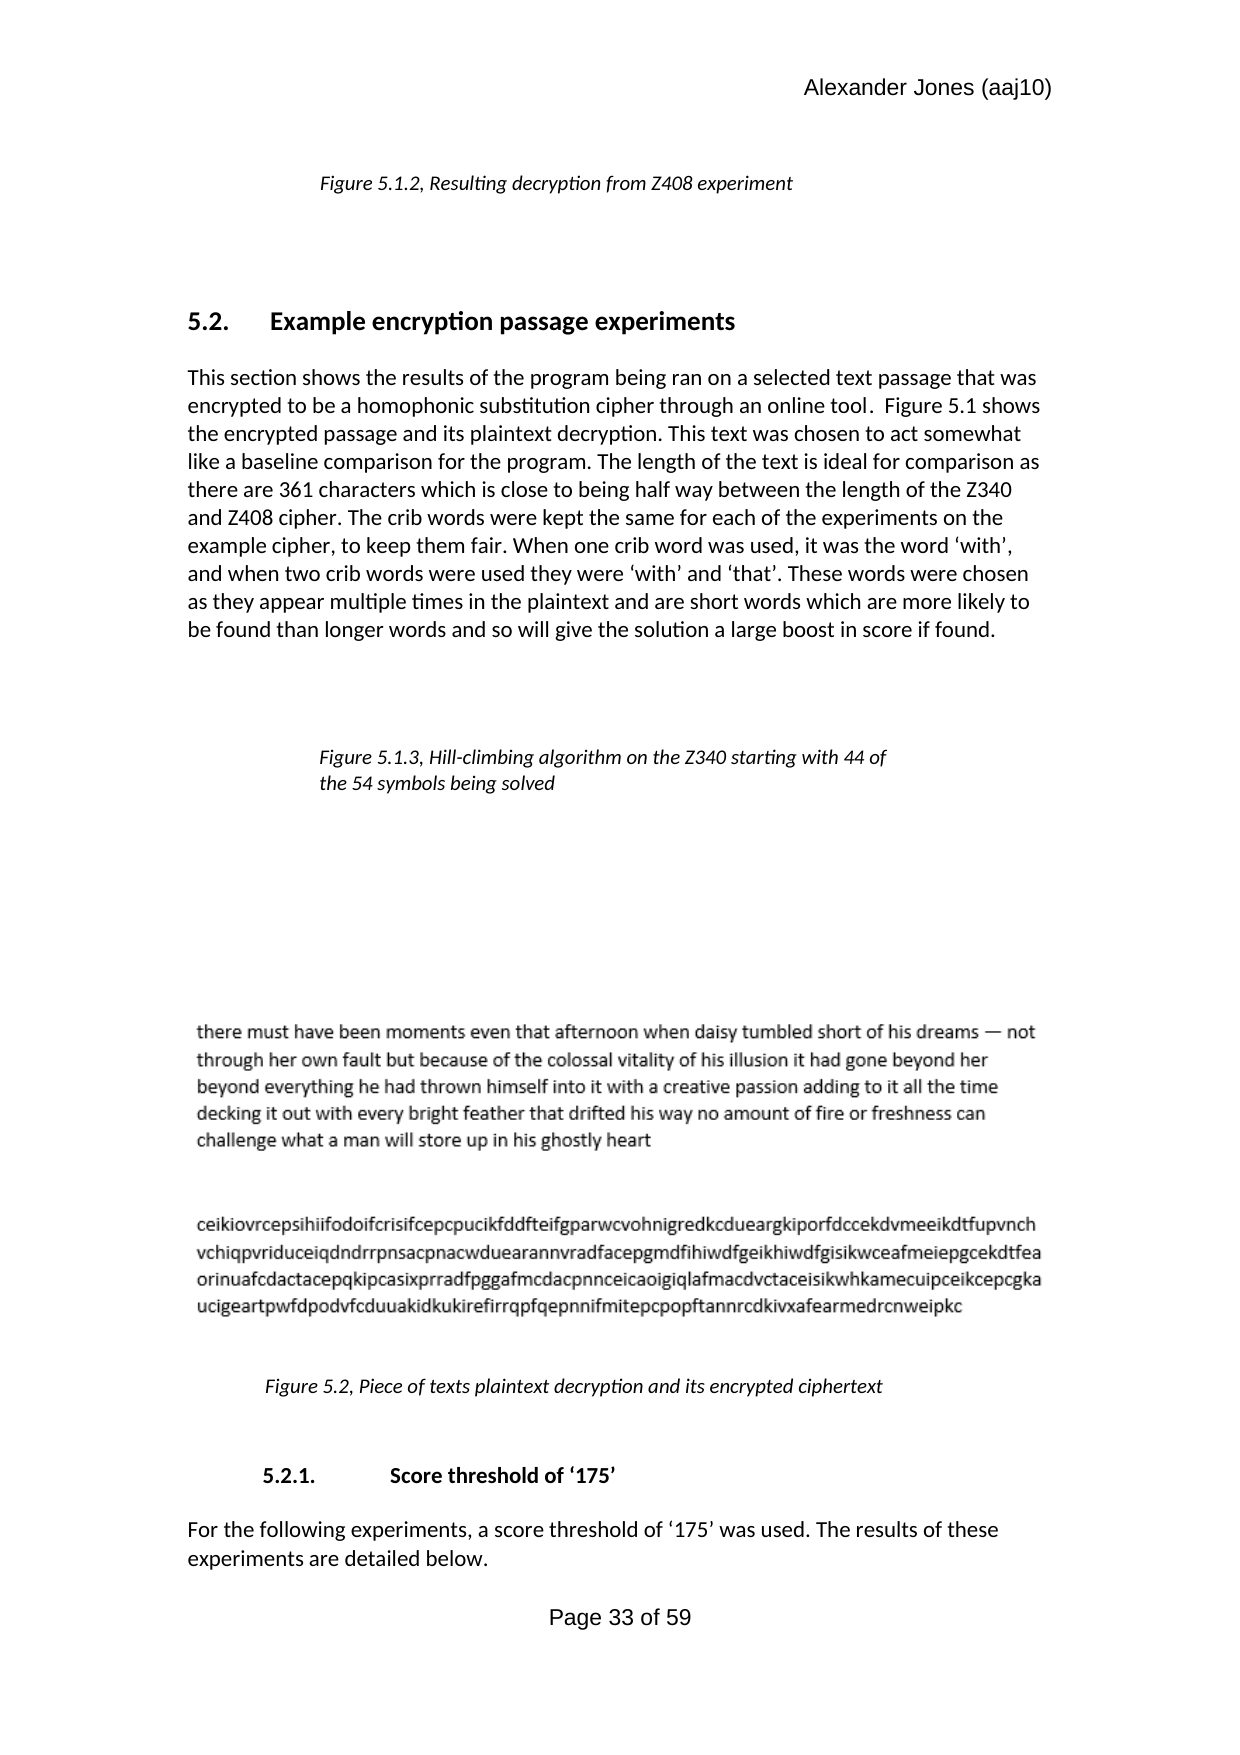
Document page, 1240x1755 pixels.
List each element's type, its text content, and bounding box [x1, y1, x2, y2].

text Figure 5.1.3, Hill-climbing algorithm on the Z340 starting with 44 of the 54 symbols being solved [319, 744, 908, 795]
text Figure 5.1.2, Resulting decryption from Z408 experiment [320, 170, 908, 195]
text Figure 5.2, Piece of texts plaintext decryption and its encrypted ciphertext [265, 1373, 987, 1398]
text For the following experiments, a score threshold of ‘175’ was used. The results of these experiments are detailed below. [187, 1516, 1052, 1572]
text This section shows the results of the program being ran on a selected text passage that was encrypted to be a homophonic substitution cipher through an online tool. Figure 5.1 shows the encrypted passage and its plaintext decryption. This text was chosen to act somewhat like a baseline comparison for the program. The length of the text is ideal for comparison as there are 361 characters which is close to being half way between the length of the Z340 and Z408 cipher. The crib words were kept the same for each of the experiments on the example cipher, to keep them fair. When one crib word was used, it was the word ‘with’, and when two crib words were used they were ‘with’ and ‘that’. These words were chosen as they appear multiple times in the plaintext and are short words which are more likely to be found than longer words and so will give the solution a large boost in score if found. [187, 363, 1052, 643]
subtitle Score threshold of ‘175’ [262, 1461, 1052, 1489]
subtitle Example encryption passage experiments [187, 304, 1052, 337]
